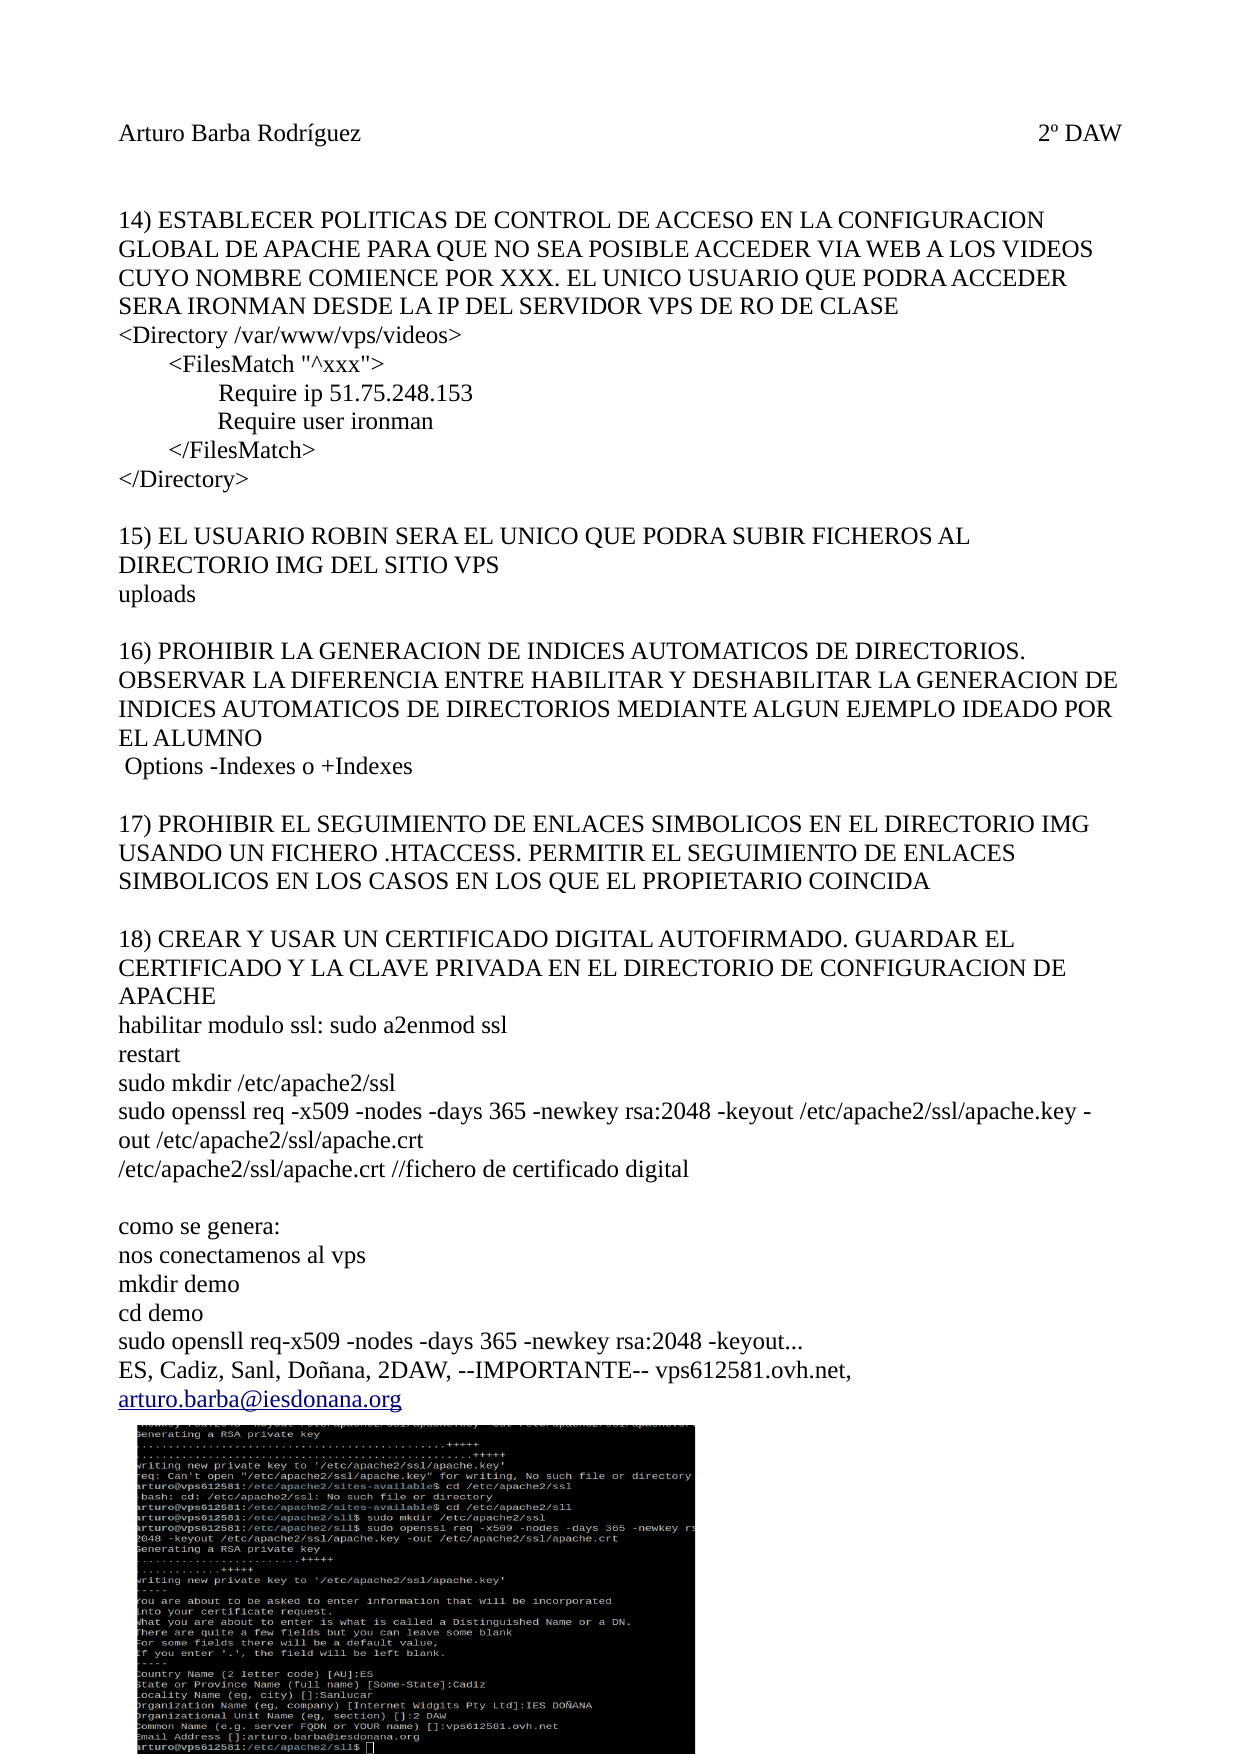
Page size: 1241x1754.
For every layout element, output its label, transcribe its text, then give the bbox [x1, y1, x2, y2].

text /etc/apache2/ssl/apache.crt //fichero de certificado digital [118, 1154, 1122, 1183]
text Options -Indexes o +Indexes [118, 751, 1122, 780]
text sudo mkdir /etc/apache2/ssl [118, 1068, 1122, 1096]
text como se genera: [118, 1211, 1122, 1240]
text sudo openssl req -x509 -nodes -days 365 -newkey rsa:2048 -keyout /etc/apache2/ssl/apache.key -out /etc/apache2/ssl/apache.crt [118, 1096, 1122, 1154]
text 14) ESTABLECER POLITICAS DE CONTROL DE ACCESO EN LA CONFIGURACION GLOBAL DE APACHE PARA QUE NO SEA POSIBLE ACCEDER VIA WEB A LOS VIDEOS CUYO NOMBRE COMIENCE POR XXX. EL UNICO USUARIO QUE PODRA ACCEDER SERA IRONMAN DESDE LA IP DEL SERVIDOR VPS DE RO DE CLASE [118, 205, 1122, 320]
text 15) EL USUARIO ROBIN SERA EL UNICO QUE PODRA SUBIR FICHEROS AL DIRECTORIO IMG DEL SITIO VPS [118, 521, 1122, 579]
text habilitar modulo ssl: sudo a2enmod ssl [118, 1010, 1122, 1039]
text sudo opensll req-x509 -nodes -days 365 -newkey rsa:2048 -keyout... [118, 1326, 1122, 1355]
text <Directory /var/www/vps/videos> [118, 320, 1122, 349]
text nos conectamenos al vps [118, 1240, 1122, 1269]
text ES, Cadiz, Sanl, Doñana, 2DAW, --IMPORTANTE-- vps612581.ovh.net, arturo.barba@iesdonana.org [118, 1355, 1122, 1413]
text mkdir demo [118, 1269, 1122, 1298]
text uploads [118, 579, 1122, 608]
text 17) PROHIBIR EL SEGUIMIENTO DE ENLACES SIMBOLICOS EN EL DIRECTORIO IMG USANDO UN FICHERO .HTACCESS. PERMITIR EL SEGUIMIENTO DE ENLACES SIMBOLICOS EN LOS CASOS EN LOS QUE EL PROPIETARIO COINCIDA [118, 809, 1122, 895]
text 18) CREAR Y USAR UN CERTIFICADO DIGITAL AUTOFIRMADO. GUARDAR EL CERTIFICADO Y LA CLAVE PRIVADA EN EL DIRECTORIO DE CONFIGURACION DE APACHE [118, 924, 1122, 1010]
text Require ip 51.75.248.153 [118, 378, 1122, 406]
text restart [118, 1039, 1122, 1068]
picture [396, 1425, 552, 1754]
text </Directory> [118, 464, 1122, 493]
text Require user ironman [118, 406, 1122, 435]
text 16) PROHIBIR LA GENERACION DE INDICES AUTOMATICOS DE DIRECTORIOS. OBSERVAR LA DIFERENCIA ENTRE HABILITAR Y DESHABILITAR LA GENERACION DE INDICES AUTOMATICOS DE DIRECTORIOS MEDIANTE ALGUN EJEMPLO IDEADO POR EL ALUMNO [118, 636, 1122, 751]
text <FilesMatch "^xxx"> [118, 349, 1122, 378]
text </FilesMatch> [118, 435, 1122, 464]
text cd demo [118, 1298, 1122, 1326]
